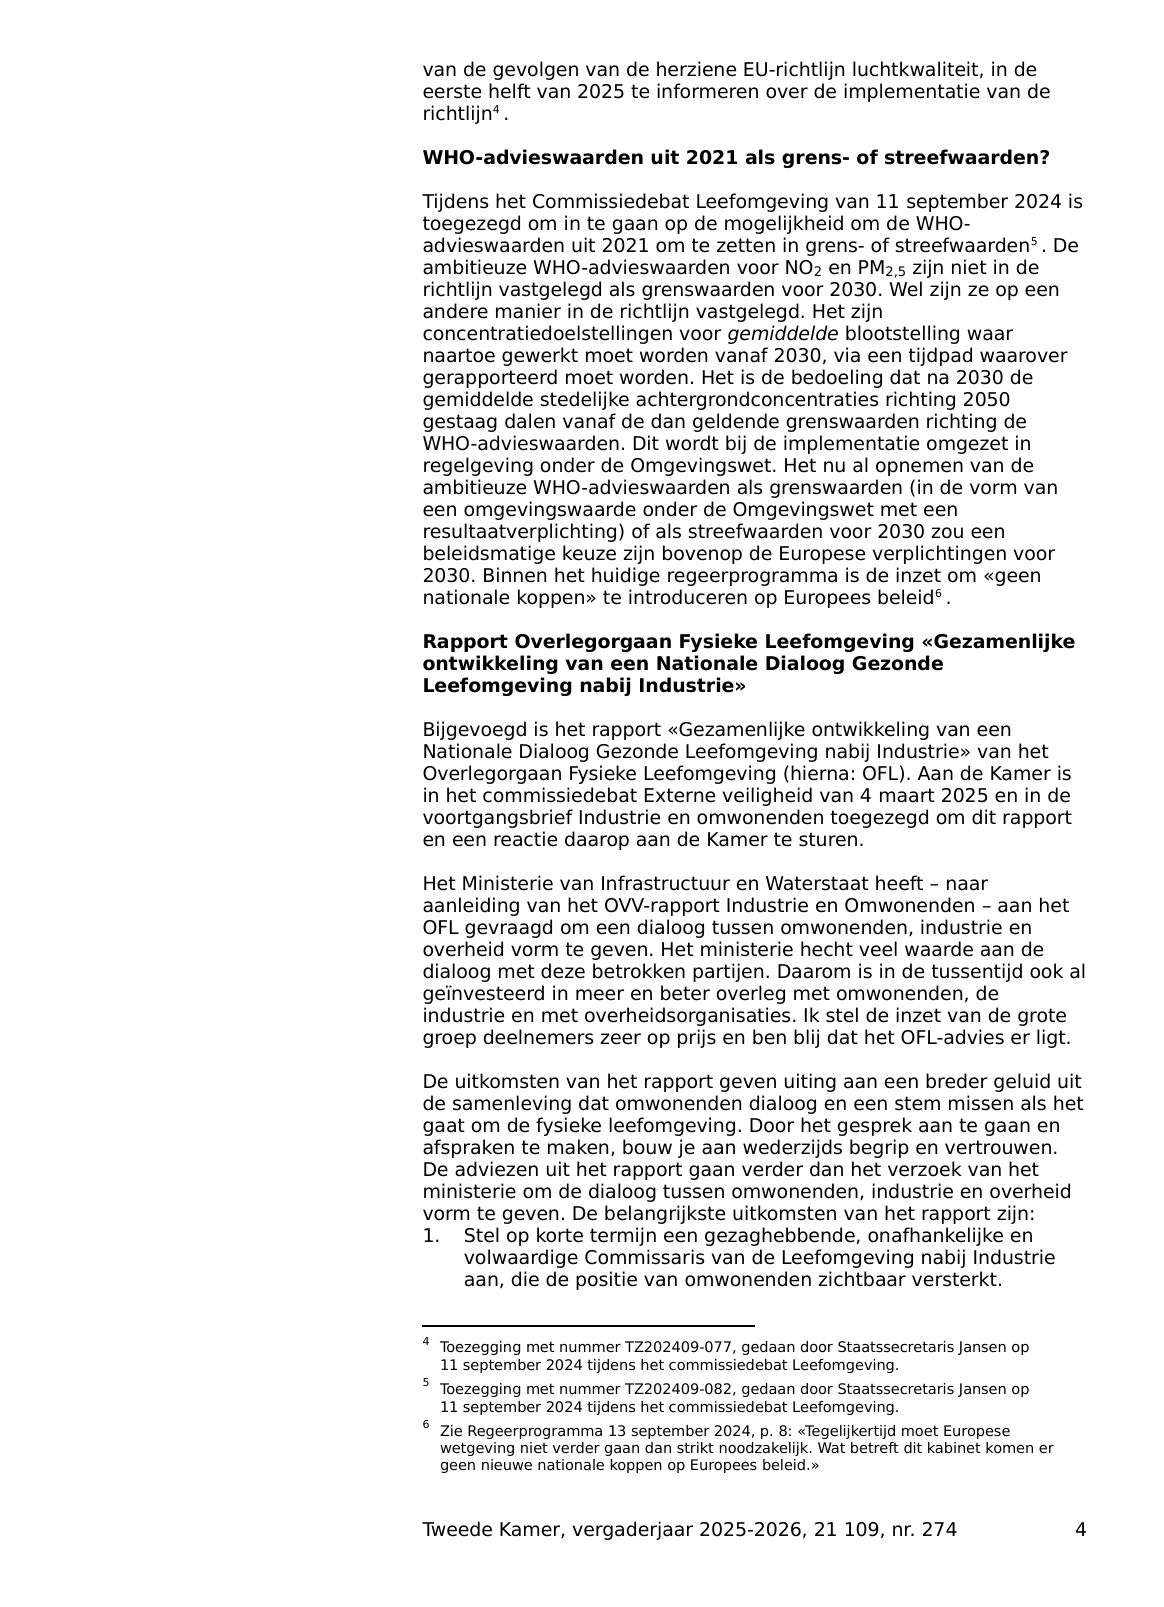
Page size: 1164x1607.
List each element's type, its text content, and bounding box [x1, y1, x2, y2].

subtitle Rapport Overlegorgaan Fysieke Leefomgeving «Gezamenlijke ontwikkeling van een Nationale Dialoog Gezonde Leefomgeving nabij Industrie» [422, 631, 1087, 697]
text Het Ministerie van Infrastructuur en Waterstaat heeft – naar aanleiding van het OVV-rapport Industrie en Omwonenden – aan het OFL gevraagd om een dialoog tussen omwonenden, industrie en overheid vorm te geven. Het ministerie hecht veel waarde aan de dialoog met deze betrokken partijen. Daarom is in de tussentijd ook al geïnvesteerd in meer en beter overleg met omwonenden, de industrie en met overheidsorganisaties. Ik stel de inzet van de grote groep deelnemers zeer op prijs en ben blij dat het OFL-advies er ligt. [422, 873, 1087, 1049]
text 1. Stel op korte termijn een gezaghebbende, onafhankelijke en volwaardige Commissaris van de Leefomgeving nabij Industrie aan, die de positie van omwonenden zichtbaar versterkt. [422, 1225, 1087, 1291]
subtitle WHO-advieswaarden uit 2021 als grens- of streefwaarden? [422, 147, 1087, 169]
text Zie Regeerprogramma 13 september 2024, p. 8: «Tegelijkertijd moet Europese wetgeving niet verder gaan dan strikt noodzakelijk. Wat betreft dit kabinet komen er geen nieuwe nationale koppen op Europees beleid.» [422, 1418, 1087, 1474]
text De uitkomsten van het rapport geven uiting aan een breder geluid uit de samenleving dat omwonenden dialoog en een stem missen als het gaat om de fysieke leefomgeving. Door het gesprek aan te gaan en afspraken te maken, bouw je aan wederzijds begrip en vertrouwen. [422, 1071, 1087, 1159]
text Bijgevoegd is het rapport «Gezamenlijke ontwikkeling van een Nationale Dialoog Gezonde Leefomgeving nabij Industrie» van het Overlegorgaan Fysieke Leefomgeving (hierna: OFL). Aan de Kamer is in het commissiedebat Externe veiligheid van 4 maart 2025 en in de voortgangsbrief Industrie en omwonenden toegezegd om dit rapport en een reactie daarop aan de Kamer te sturen. [422, 719, 1087, 851]
text De adviezen uit het rapport gaan verder dan het verzoek van het ministerie om de dialoog tussen omwonenden, industrie en overheid vorm te geven. De belangrijkste uitkomsten van het rapport zijn: [422, 1159, 1087, 1225]
text Toezegging met nummer TZ202409-082, gedaan door Staatssecretaris Jansen op 11 september 2024 tijdens het commissiedebat Leefomgeving. [422, 1377, 1087, 1416]
text Tijdens het Commissiedebat Leefomgeving van 11 september 2024 is toegezegd om in te gaan op de mogelijkheid om de WHO-advieswaarden uit 2021 om te zetten in grens- of streefwaarden. De ambitieuze WHO-advieswaarden voor NO2 en PM2,5 zijn niet in de richtlijn vastgelegd als grenswaarden voor 2030. Wel zijn ze op een andere manier in de richtlijn vastgelegd. Het zijn concentratiedoelstellingen voor gemiddelde blootstelling waar naartoe gewerkt moet worden vanaf 2030, via een tijdpad waarover gerapporteerd moet worden. Het is de bedoeling dat na 2030 de gemiddelde stedelijke achtergrondconcentraties richting 2050 gestaag dalen vanaf de dan geldende grenswaarden richting de WHO-advieswaarden. Dit wordt bij de implementatie omgezet in regelgeving onder de Omgevingswet. Het nu al opnemen van de ambitieuze WHO-advieswaarden als grenswaarden (in de vorm van een omgevingswaarde onder de Omgevingswet met een resultaatverplichting) of als streefwaarden voor 2030 zou een beleidsmatige keuze zijn bovenop de Europese verplichtingen voor 2030. Binnen het huidige regeerprogramma is de inzet om «geen nationale koppen» te introduceren op Europees beleid. [422, 191, 1087, 609]
text Toezegging met nummer TZ202409-077, gedaan door Staatssecretaris Jansen op 11 september 2024 tijdens het commissiedebat Leefomgeving. [422, 1335, 1087, 1374]
text van de gevolgen van de herziene EU-richtlijn luchtkwaliteit, in de eerste helft van 2025 te informeren over de implementatie van de richtlijn. [422, 59, 1087, 125]
